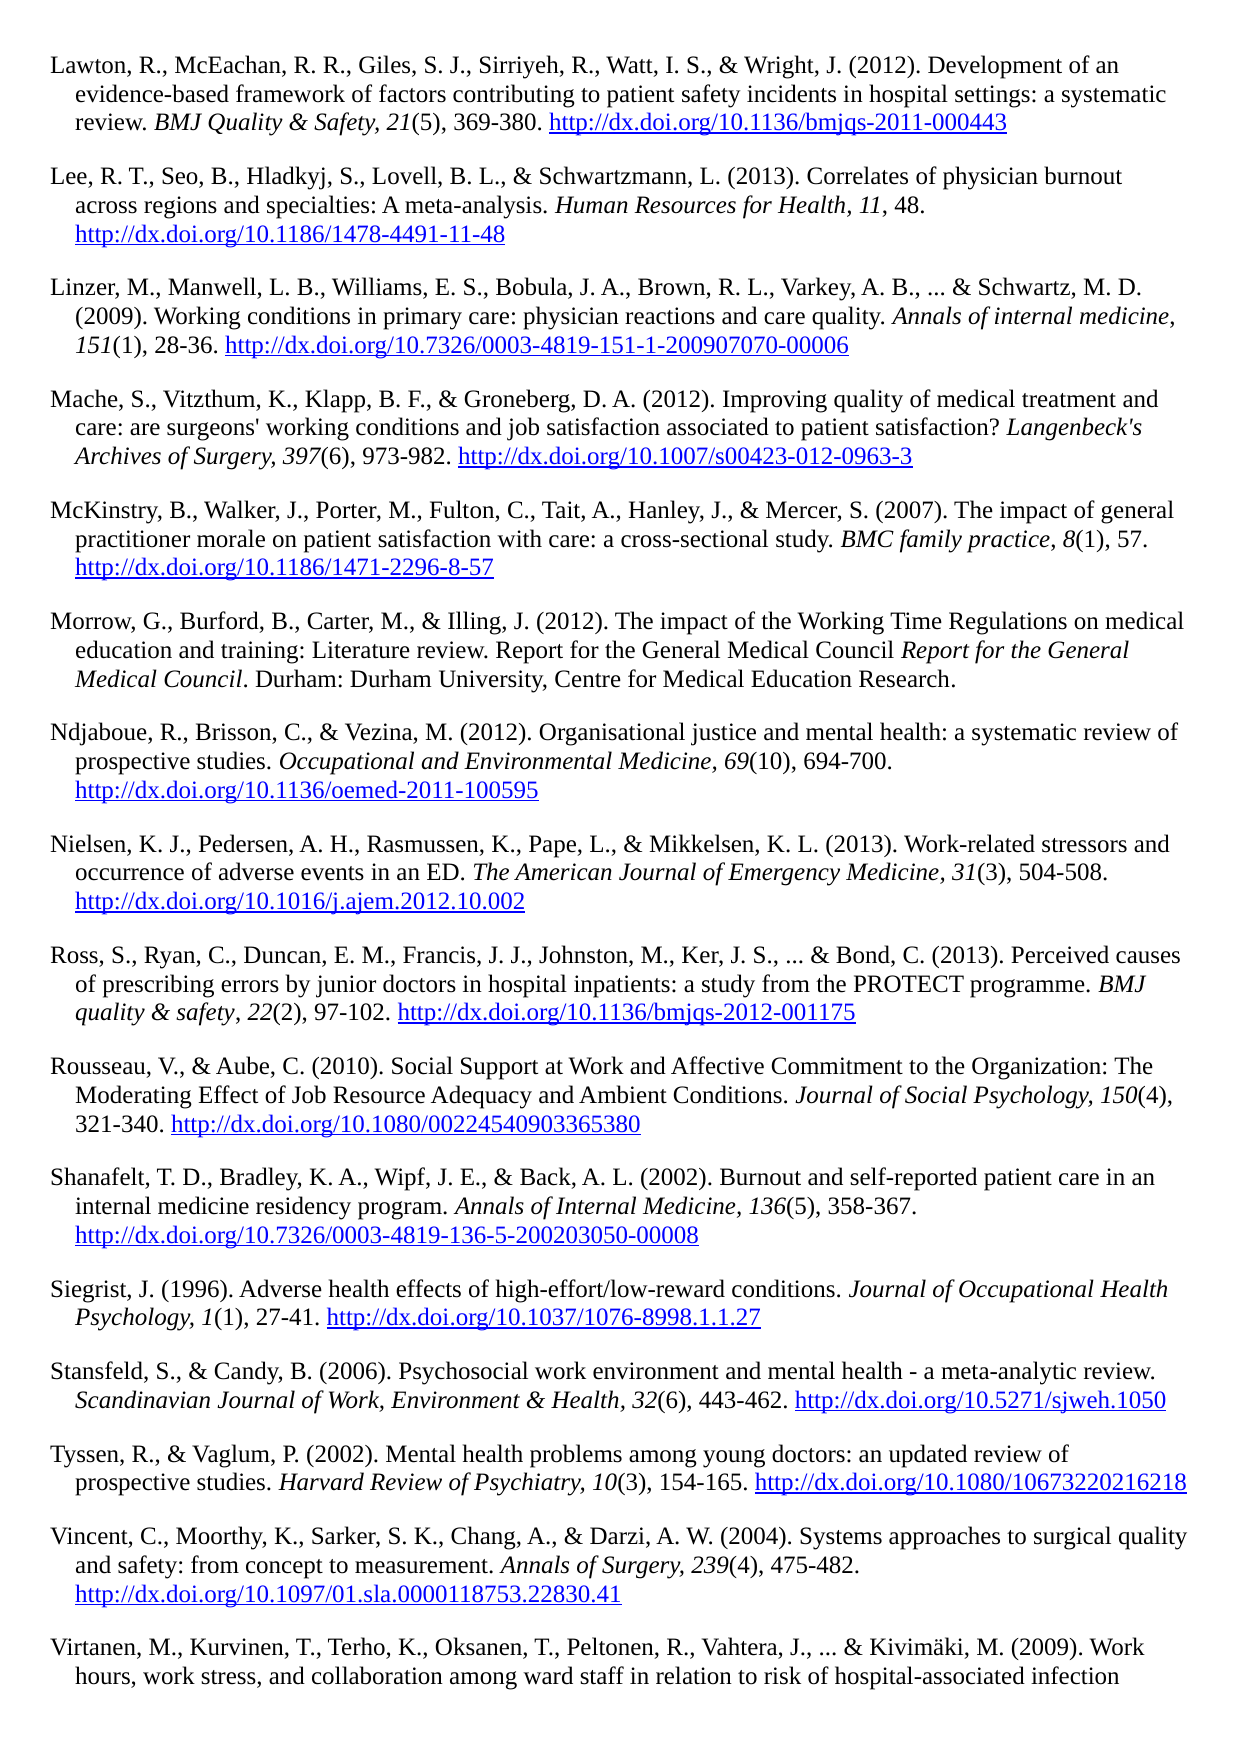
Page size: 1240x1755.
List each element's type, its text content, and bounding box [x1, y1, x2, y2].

list Mache, S., Vitzthum, K., Klapp, B. F., & Groneberg, D. A. (2012). Improving quality of medical treatment and care: are surgeons' working conditions and job satisfaction associated to patient satisfaction? Langenbeck's Archives of Surgery, 397(6), 973-982. http://dx.doi.org/10.1007/s00423-012-0963-3 [50, 384, 1189, 470]
list Ross, S., Ryan, C., Duncan, E. M., Francis, J. J., Johnston, M., Ker, J. S., ... & Bond, C. (2013). Perceived causes of prescribing errors by junior doctors in hospital inpatients: a study from the PROTECT programme. BMJ quality & safety, 22(2), 97-102. http://dx.doi.org/10.1136/bmjqs-2012-001175 [50, 940, 1189, 1026]
list Rousseau, V., & Aube, C. (2010). Social Support at Work and Affective Commitment to the Organization: The Moderating Effect of Job Resource Adequacy and Ambient Conditions. Journal of Social Psychology, 150(4), 321-340. http://dx.doi.org/10.1080/00224540903365380 [50, 1051, 1189, 1137]
list Siegrist, J. (1996). Adverse health effects of high-effort/low-reward conditions. Journal of Occupational Health Psychology, 1(1), 27-41. http://dx.doi.org/10.1037/1076-8998.1.1.27 [50, 1274, 1189, 1331]
list Ndjaboue, R., Brisson, C., & Vezina, M. (2012). Organisational justice and mental health: a systematic review of prospective studies. Occupational and Environmental Medicine, 69(10), 694-700. http://dx.doi.org/10.1136/oemed-2011-100595 [50, 717, 1189, 804]
list Virtanen, M., Kurvinen, T., Terho, K., Oksanen, T., Peltonen, R., Vahtera, J., ... & Kivimäki, M. (2009). Work hours, work stress, and collaboration among ward staff in relation to risk of hospital-associated infection [50, 1632, 1189, 1690]
list Vincent, C., Moorthy, K., Sarker, S. K., Chang, A., & Darzi, A. W. (2004). Systems approaches to surgical quality and safety: from concept to measurement. Annals of Surgery, 239(4), 475-482. http://dx.doi.org/10.1097/01.sla.0000118753.22830.41 [50, 1521, 1189, 1607]
list Nielsen, K. J., Pedersen, A. H., Rasmussen, K., Pape, L., & Mikkelsen, K. L. (2013). Work-related stressors and occurrence of adverse events in an ED. The American Journal of Emergency Medicine, 31(3), 504-508. http://dx.doi.org/10.1016/j.ajem.2012.10.002 [50, 829, 1189, 915]
list Stansfeld, S., & Candy, B. (2006). Psychosocial work environment and mental health - a meta-analytic review. Scandinavian Journal of Work, Environment & Health, 32(6), 443-462. http://dx.doi.org/10.5271/sjweh.1050 [50, 1356, 1189, 1414]
list Lee, R. T., Seo, B., Hladkyj, S., Lovell, B. L., & Schwartzmann, L. (2013). Correlates of physician burnout across regions and specialties: A meta-analysis. Human Resources for Health, 11, 48. http://dx.doi.org/10.1186/1478-4491-11-48 [50, 161, 1189, 247]
list Shanafelt, T. D., Bradley, K. A., Wipf, J. E., & Back, A. L. (2002). Burnout and self-reported patient care in an internal medicine residency program. Annals of Internal Medicine, 136(5), 358-367. http://dx.doi.org/10.7326/0003-4819-136-5-200203050-00008 [50, 1162, 1189, 1249]
list Tyssen, R., & Vaglum, P. (2002). Mental health problems among young doctors: an updated review of prospective studies. Harvard Review of Psychiatry, 10(3), 154-165. http://dx.doi.org/10.1080/10673220216218 [50, 1439, 1189, 1496]
list Morrow, G., Burford, B., Carter, M., & Illing, J. (2012). The impact of the Working Time Regulations on medical education and training: Literature review. Report for the General Medical Council Report for the General Medical Council. Durham: Durham University, Centre for Medical Education Research. [50, 606, 1189, 692]
list McKinstry, B., Walker, J., Porter, M., Fulton, C., Tait, A., Hanley, J., & Mercer, S. (2007). The impact of general practitioner morale on patient satisfaction with care: a cross-sectional study. BMC family practice, 8(1), 57. http://dx.doi.org/10.1186/1471-2296-8-57 [50, 495, 1189, 581]
list Linzer, M., Manwell, L. B., Williams, E. S., Bobula, J. A., Brown, R. L., Varkey, A. B., ... & Schwartz, M. D. (2009). Working conditions in primary care: physician reactions and care quality. Annals of internal medicine, 151(1), 28-36. http://dx.doi.org/10.7326/0003-4819-151-1-200907070-00006 [50, 272, 1189, 359]
list Lawton, R., McEachan, R. R., Giles, S. J., Sirriyeh, R., Watt, I. S., & Wright, J. (2012). Development of an evidence-based framework of factors contributing to patient safety incidents in hospital settings: a systematic review. BMJ Quality & Safety, 21(5), 369-380. http://dx.doi.org/10.1136/bmjqs-2011-000443 [50, 50, 1189, 136]
